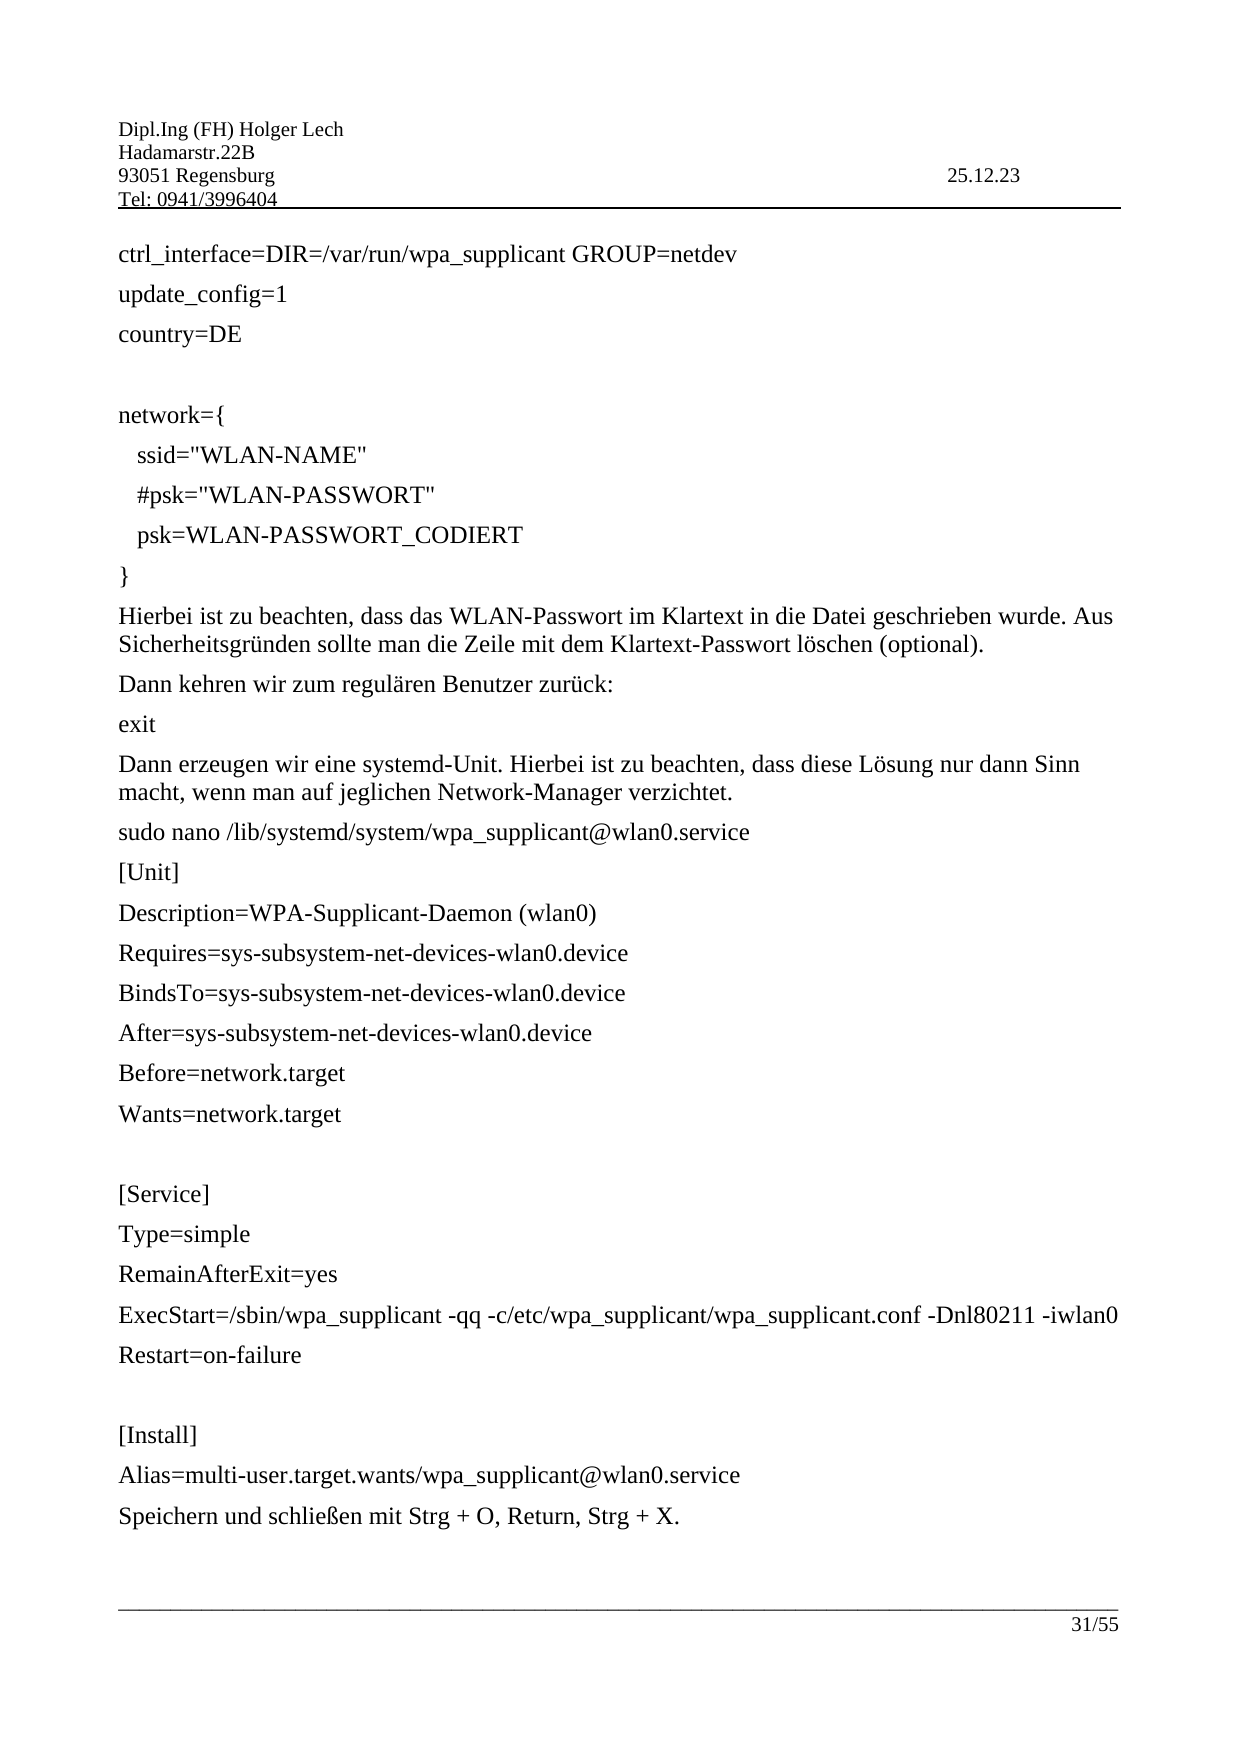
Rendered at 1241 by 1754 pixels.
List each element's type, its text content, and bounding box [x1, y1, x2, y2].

text [Install] [118, 1421, 1122, 1449]
text ExecStart=/sbin/wpa_supplicant -qq -c/etc/wpa_supplicant/wpa_supplicant.conf -Dnl80211 -iwlan0 [118, 1301, 1122, 1328]
text Dann erzeugen wir eine systemd-Unit. Hierbei ist zu beachten, dass diese Lösung nur dann Sinn macht, wenn man auf jeglichen Network-Manager verzichtet. [118, 750, 1122, 806]
text ssid="WLAN-NAME" [118, 441, 1122, 469]
text Speichern und schließen mit Strg + O, Return, Strg + X. [118, 1502, 1122, 1529]
text Hierbei ist zu beachten, dass das WLAN-Passwort im Klartext in die Datei geschrieben wurde. Aus Sicherheitsgründen sollte man die Zeile mit dem Klartext-Passwort löschen (optional). [118, 602, 1122, 657]
text BindsTo=sys-subsystem-net-devices-wlan0.device [118, 979, 1122, 1007]
text Dann kehren wir zum regulären Benutzer zurück: [118, 670, 1122, 698]
text Restart=on-failure [118, 1341, 1122, 1369]
text country=DE [118, 321, 1122, 348]
text Description=WPA-Supplicant-Daemon (wlan0) [118, 899, 1122, 926]
text exit [118, 710, 1122, 738]
text network={ [118, 401, 1122, 429]
text RemainAfterExit=yes [118, 1261, 1122, 1288]
text psk=WLAN-PASSWORT_CODIERT [118, 522, 1122, 549]
text } [118, 562, 1122, 589]
text Alias=multi-user.target.wants/wpa_supplicant@wlan0.service [118, 1462, 1122, 1489]
text #psk="WLAN-PASSWORT" [118, 481, 1122, 509]
text sudo nano /lib/systemd/system/wpa_supplicant@wlan0.service [118, 818, 1122, 846]
text After=sys-subsystem-net-devices-wlan0.device [118, 1019, 1122, 1047]
text Before=network.target [118, 1059, 1122, 1087]
text [Unit] [118, 858, 1122, 886]
text [Service] [118, 1180, 1122, 1208]
text update_config=1 [118, 280, 1122, 308]
text Wants=network.target [118, 1100, 1122, 1127]
text ctrl_interface=DIR=/var/run/wpa_supplicant GROUP=netdev [118, 240, 1122, 268]
text Type=simple [118, 1220, 1122, 1248]
text Requires=sys-subsystem-net-devices-wlan0.device [118, 939, 1122, 967]
